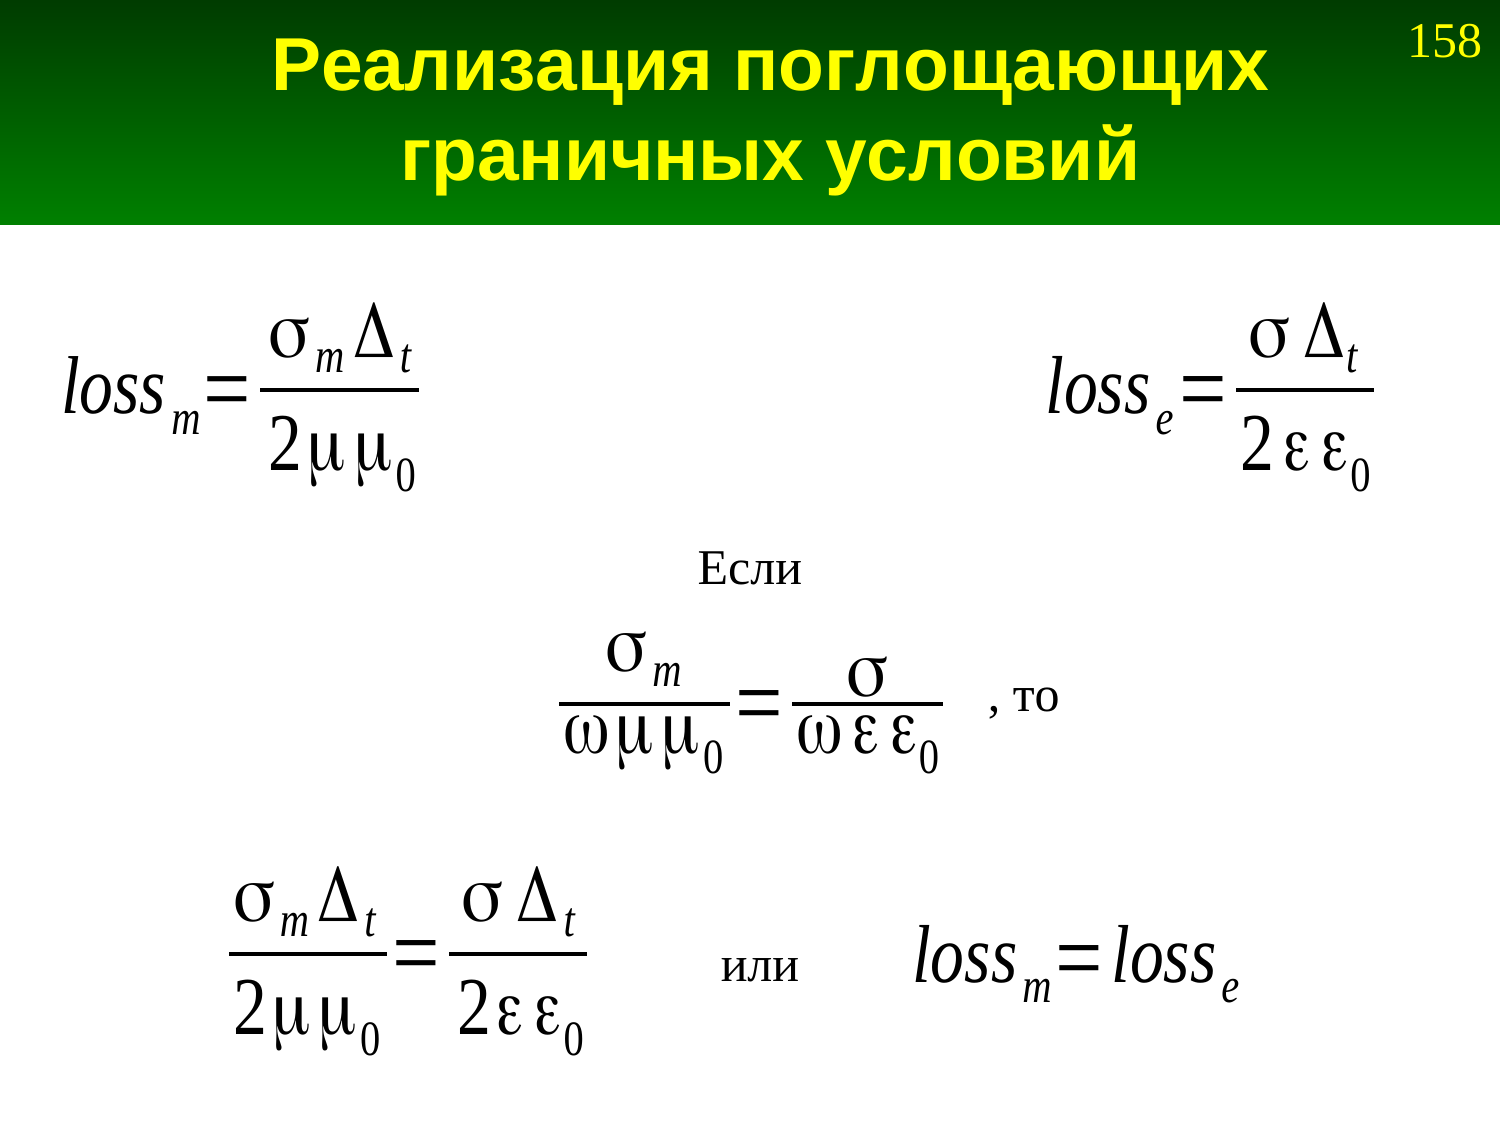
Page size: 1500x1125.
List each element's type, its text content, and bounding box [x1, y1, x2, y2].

chart [895, 909, 1256, 1014]
text_box или [706, 924, 815, 1000]
title Реализация поглощающих граничных условий [100, 7, 1441, 204]
text_box Если [682, 526, 818, 604]
chart [1028, 295, 1394, 500]
chart [44, 295, 440, 500]
text_box , то [973, 653, 1075, 729]
chart [537, 624, 963, 784]
chart [207, 859, 608, 1064]
